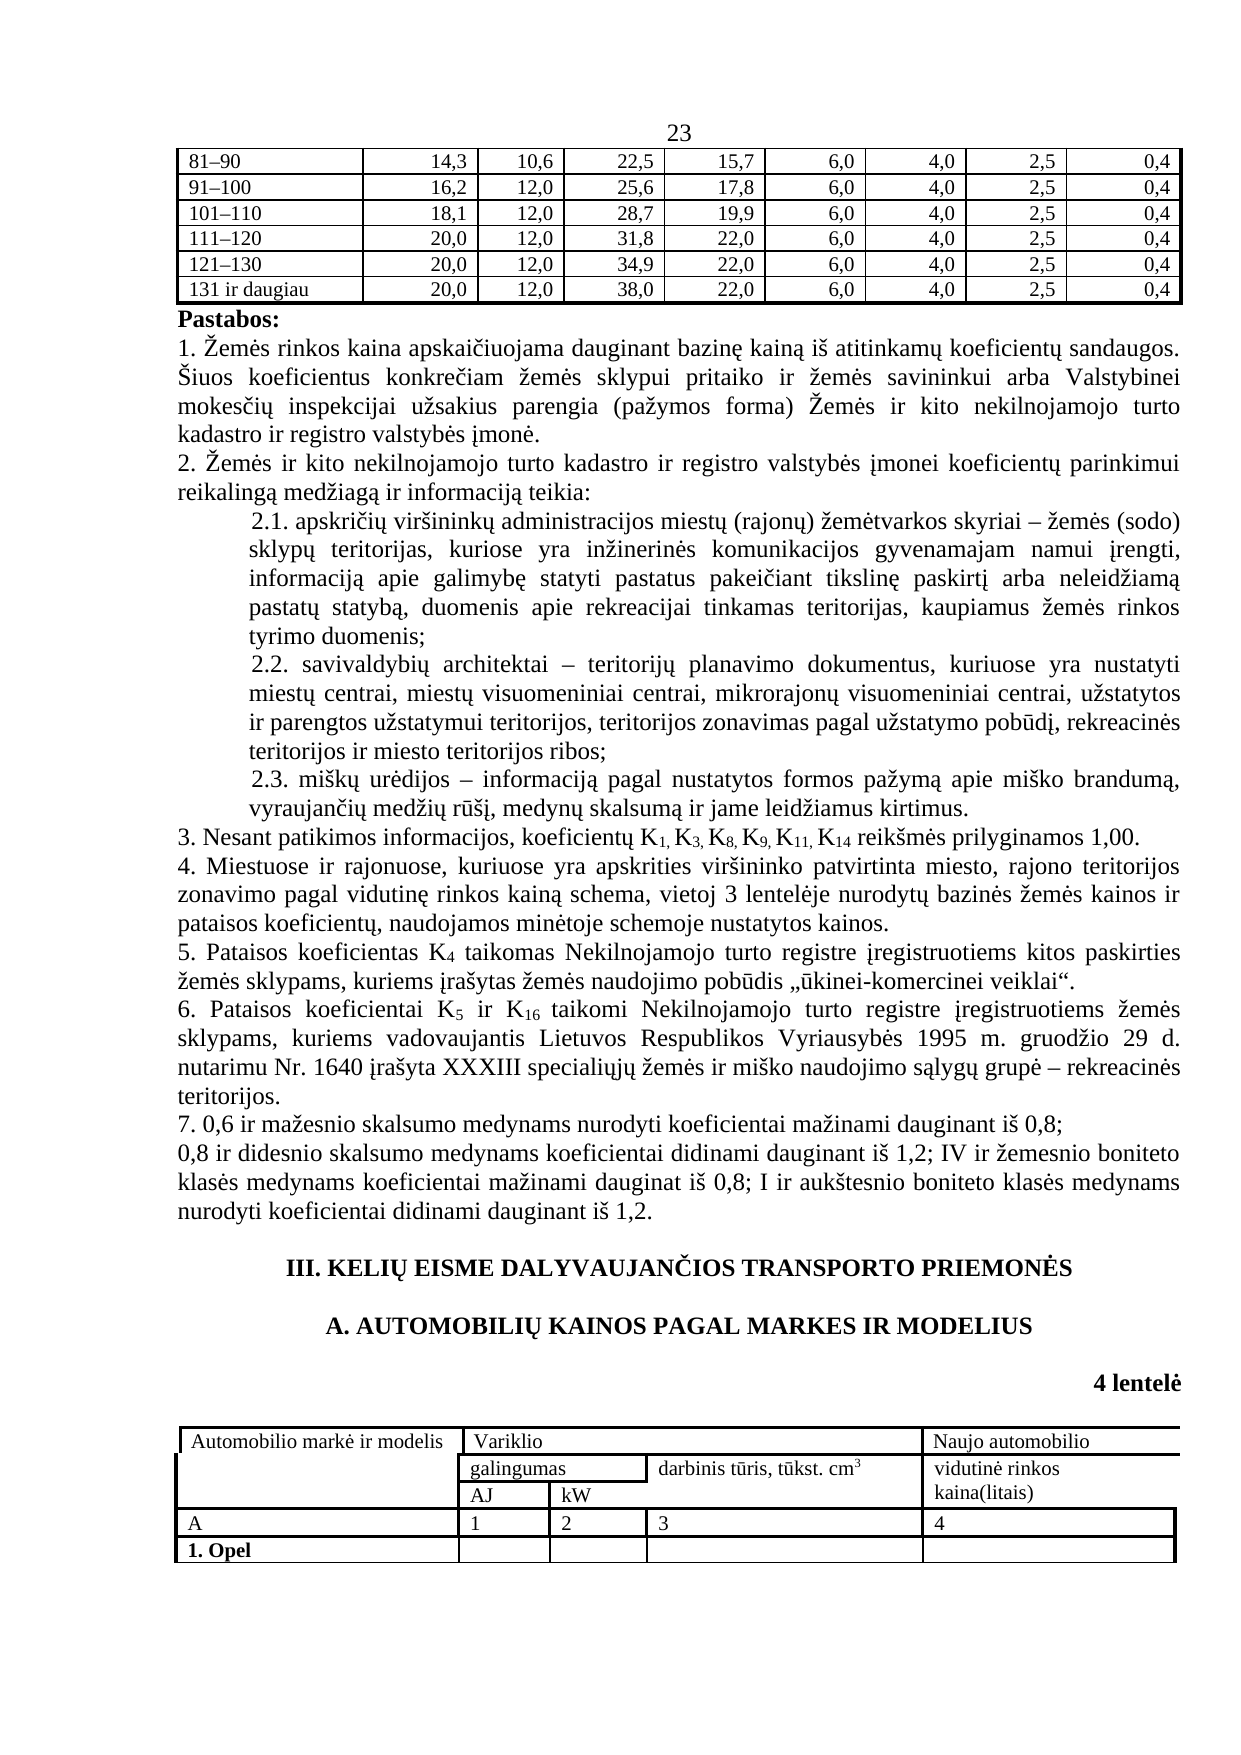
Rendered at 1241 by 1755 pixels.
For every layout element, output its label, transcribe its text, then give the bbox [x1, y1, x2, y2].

table_cell 2,5 [967, 226, 1066, 250]
table_cell 81–90 [179, 149, 362, 173]
text 2. Žemės ir kito nekilnojamojo turto kadastro ir registro valstybės įmonei koeficientų parinkimui reikalingą medžiagą ir informaciją teikia: [177, 448, 1181, 506]
table_cell [648, 1538, 922, 1562]
table_cell 38,0 [565, 277, 664, 301]
table_cell 6,0 [766, 252, 865, 276]
table_cell 12,0 [479, 226, 563, 250]
table_cell 15,7 [665, 149, 764, 173]
table_cell 34,9 [565, 252, 664, 276]
table_cell 22,0 [665, 226, 764, 250]
table_cell 4,0 [866, 175, 965, 199]
table_cell 18,1 [364, 201, 477, 224]
table_cell 10,6 [479, 149, 563, 173]
table_cell galingumas [460, 1456, 645, 1480]
table_cell 25,6 [565, 175, 664, 199]
table_cell 12,0 [479, 175, 563, 199]
table_cell 14,3 [364, 149, 477, 173]
table_cell 91–100 [179, 175, 362, 199]
text A. AUTOMOBILIŲ KAINOS PAGAL MARKES IR MODELIUS [177, 1311, 1181, 1339]
table_cell [551, 1538, 646, 1562]
table_cell [1175, 1480, 1180, 1507]
table_cell 2,5 [967, 175, 1066, 199]
table_cell 6,0 [766, 149, 865, 173]
table_cell 0,4 [1067, 175, 1179, 199]
table_cell 0,4 [1067, 277, 1179, 301]
table_header Naujo automobilio [924, 1429, 1180, 1453]
text 2.2. savivaldybių architektai – teritorijų planavimo dokumentus, kuriuose yra nustatyti miestų centrai, miestų visuomeniniai centrai, mikrorajonų visuomeniniai centrai, užstatytos ir parengtos užstatymui teritorijos, teritorijos zonavimas pagal užstatymo pobūdį, rekreacinės teritorijos ir miesto teritorijos ribos; [248, 649, 1181, 764]
table_cell 4 [924, 1510, 1173, 1534]
table_cell 2,5 [967, 252, 1066, 276]
table_cell vidutinė rinkos kaina(litais) [924, 1456, 1175, 1507]
table_cell 111–120 [179, 226, 362, 250]
table_cell 12,0 [479, 201, 563, 224]
table_cell 4,0 [866, 226, 965, 250]
text 2.3. miškų urėdijos – informaciją pagal nustatytos formos pažymą apie miško brandumą, vyraujančių medžių rūšį, medynų skalsumą ir jame leidžiamus kirtimus. [248, 764, 1181, 822]
table_cell 0,4 [1067, 226, 1179, 250]
table_cell 4,0 [866, 277, 965, 301]
text III. KELIŲ EISME DALYVAUJANČIOS TRANSPORTO PRIEMONĖS [177, 1253, 1181, 1282]
text 5. Pataisos koeficientas K4 taikomas Nekilnojamojo turto registre įregistruotiems kitos paskirties žemės sklypams, kuriems įrašytas žemės naudojimo pobūdis „ūkinei-komercinei veiklai“. [177, 937, 1181, 994]
table_cell 2,5 [967, 277, 1066, 301]
table_cell 2 [551, 1510, 645, 1534]
table_cell 4,0 [866, 201, 965, 224]
text 0,8 ir didesnio skalsumo medynams koeficientai didinami dauginant iš 1,2; IV ir žemesnio boniteto klasės medynams koeficientai mažinami dauginat iš 0,8; I ir aukštesnio boniteto klasės medynams nurodyti koeficientai didinami dauginant iš 1,2. [177, 1138, 1181, 1224]
table_cell 31,8 [565, 226, 664, 250]
text Pastabos: [177, 305, 1181, 333]
table_cell 2,5 [967, 201, 1066, 224]
table_cell 6,0 [766, 175, 865, 199]
table_cell 1. Opel [178, 1538, 458, 1562]
table_cell 22,0 [665, 252, 764, 276]
text 1. Žemės rinkos kaina apskaičiuojama dauginant bazinę kainą iš atitinkamų koeficientų sandaugos. Šiuos koeficientus konkrečiam žemės sklypui pritaiko ir žemės savininkui arba Valstybinei mokesčių inspekcijai užsakius parengia (pažymos forma) Žemės ir kito nekilnojamojo turto kadastro ir registro valstybės įmonė. [177, 333, 1181, 448]
table_cell kW [551, 1483, 647, 1507]
table_cell 121–130 [179, 252, 362, 276]
text 7. 0,6 ir mažesnio skalsumo medynams nurodyti koeficientai mažinami dauginant iš 0,8; [177, 1109, 1181, 1138]
table_cell 20,0 [364, 277, 477, 301]
table_cell 28,7 [565, 201, 664, 224]
text 2.1. apskričių viršininkų administracijos miestų (rajonų) žemėtvarkos skyriai – žemės (sodo) sklypų teritorijas, kuriose yra inžinerinės komunikacijos gyvenamajam namui įrengti, informaciją apie galimybę statyti pastatus pakeičiant tikslinę paskirtį arba neleidžiamą pastatų statybą, duomenis apie rekreacijai tinkamas teritorijas, kaupiamus žemės rinkos tyrimo duomenis; [248, 506, 1181, 649]
table_cell 6,0 [766, 226, 865, 250]
table_cell [178, 1480, 457, 1507]
table_cell 19,9 [665, 201, 764, 224]
table_cell 22,5 [565, 149, 664, 173]
table_cell darbinis tūris, tūkst. cm3 [647, 1456, 921, 1507]
table_cell [924, 1538, 1173, 1562]
table_cell 12,0 [479, 252, 563, 276]
table_cell 4,0 [866, 149, 965, 173]
table_cell 0,4 [1067, 252, 1179, 276]
table_cell 131 ir daugiau [179, 277, 362, 301]
text 3. Nesant patikimos informacijos, koeficientų K1, K3, K8, K9, K11, K14 reikšmės prilyginamos 1,00. [177, 822, 1181, 851]
text 6. Pataisos koeficientai K5 ir K16 taikomi Nekilnojamojo turto registre įregistruotiems žemės sklypams, kuriems vadovaujantis Lietuvos Respublikos Vyriausybės 1995 m. gruodžio 29 d. nutarimu Nr. 1640 įrašyta XXXIII specialiųjų žemės ir miško naudojimo sąlygų grupė – rekreacinės teritorijos. [177, 994, 1181, 1109]
table_cell AJ [460, 1483, 548, 1507]
table_cell 20,0 [364, 226, 477, 250]
table_cell A [178, 1510, 457, 1534]
table_cell 12,0 [479, 277, 563, 301]
table_cell 0,4 [1067, 149, 1179, 173]
table_header Automobilio markė ir modelis [182, 1429, 462, 1453]
table_cell 4,0 [866, 252, 965, 276]
table_cell 16,2 [364, 175, 477, 199]
table_header Variklio [465, 1429, 921, 1453]
table_cell 22,0 [665, 277, 764, 301]
table_cell 0,4 [1067, 201, 1179, 224]
text 4 lentelė [177, 1368, 1181, 1397]
table_cell 3 [648, 1510, 921, 1534]
table_cell [1175, 1456, 1180, 1480]
text 4. Miestuose ir rajonuose, kuriuose yra apskrities viršininko patvirtinta miesto, rajono teritorijos zonavimo pagal vidutinę rinkos kainą schema, vietoj 3 lentelėje nurodytų bazinės žemės kainos ir pataisos koeficientų, naudojamos minėtoje schemoje nustatytos kainos. [177, 851, 1181, 937]
table_cell 20,0 [364, 252, 477, 276]
table_cell 1 [460, 1510, 548, 1534]
table_cell [460, 1538, 549, 1562]
table_cell [178, 1453, 457, 1480]
table_cell 6,0 [766, 277, 865, 301]
table_cell 101–110 [179, 201, 362, 224]
table_cell 6,0 [766, 201, 865, 224]
table_cell 2,5 [967, 149, 1066, 173]
table_cell 17,8 [665, 175, 764, 199]
